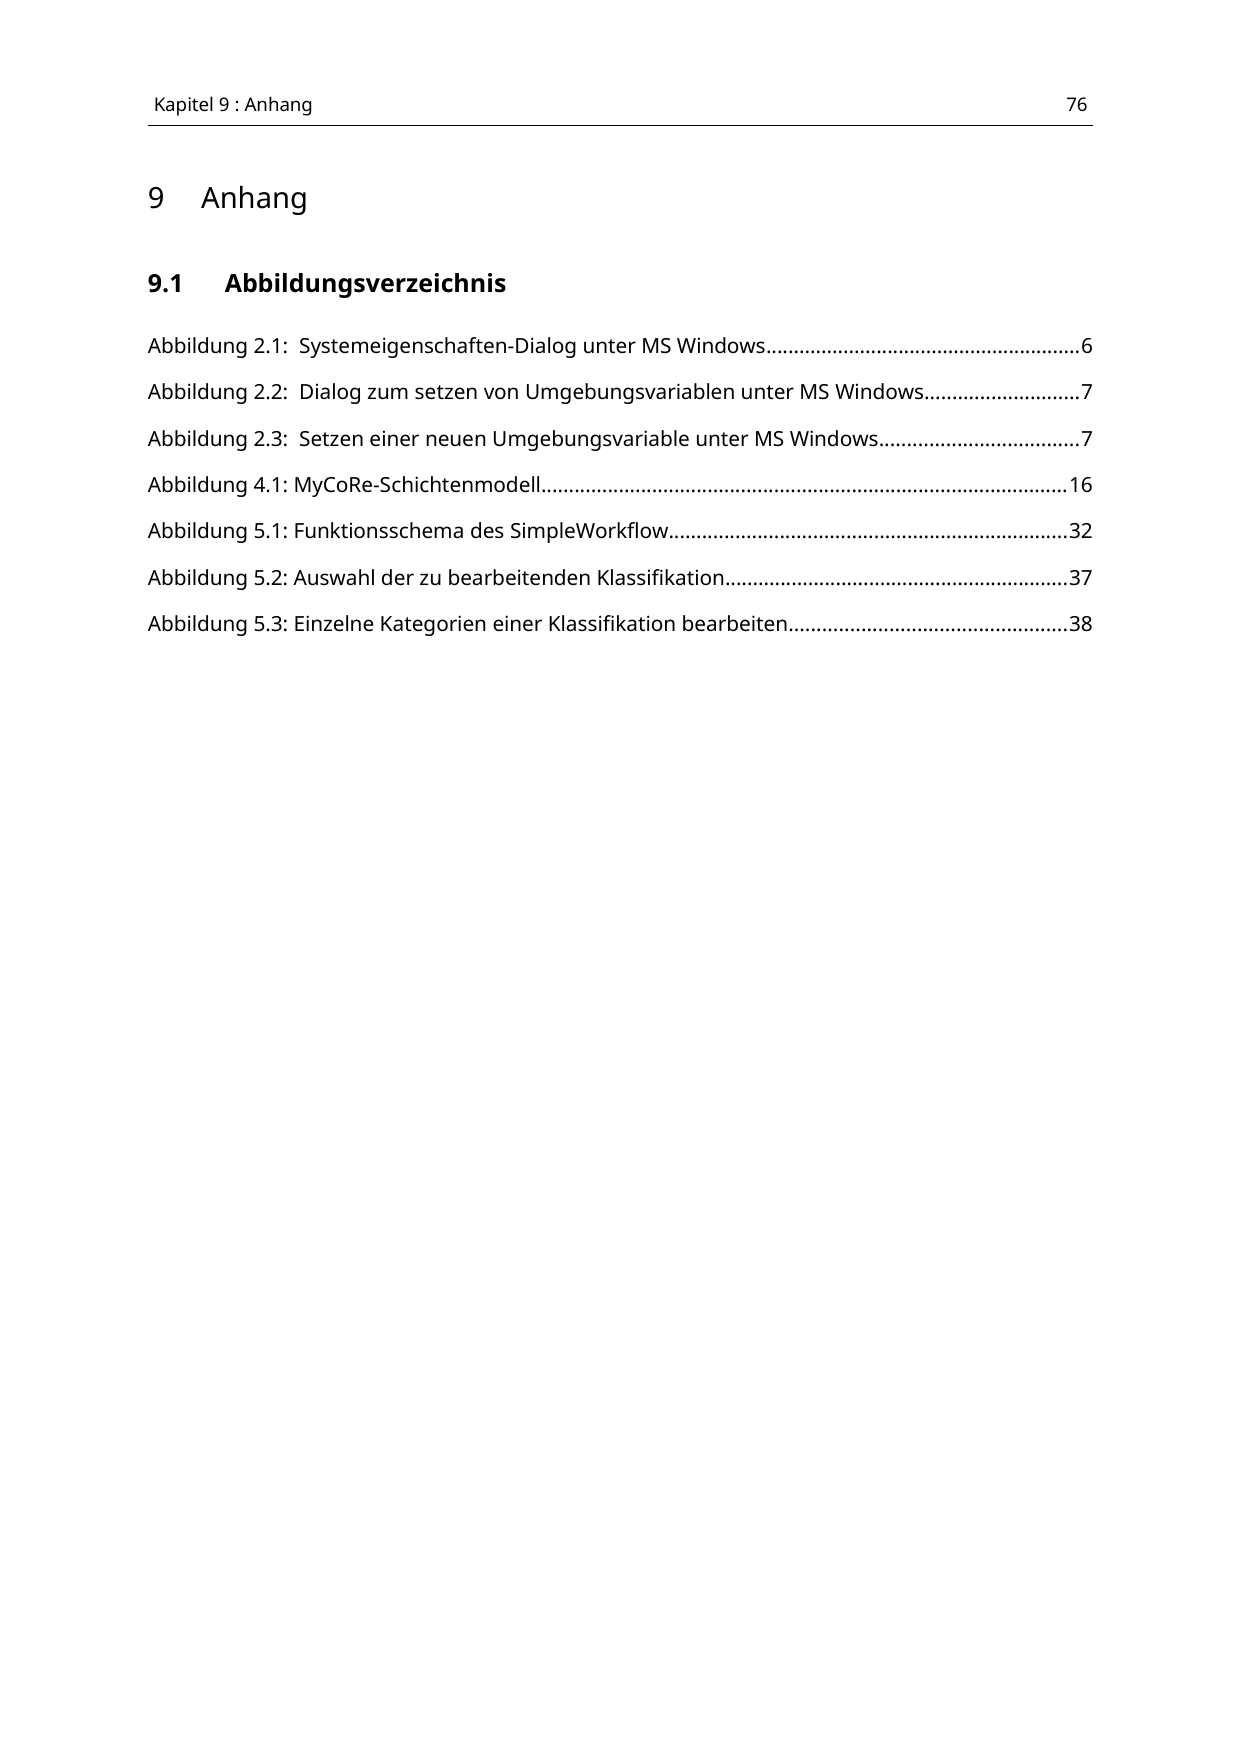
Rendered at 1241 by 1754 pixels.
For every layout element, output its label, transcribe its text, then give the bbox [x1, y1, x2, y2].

subtitle Anhang [148, 177, 1092, 217]
text Abbildung 2.3: Setzen einer neuen Umgebungsvariable unter MS Windows 7 [148, 424, 1092, 452]
text Abbildung 5.3: Einzelne Kategorien einer Klassifikation bearbeiten 38 [148, 609, 1092, 637]
text Abbildung 2.1: Systemeigenschaften-Dialog unter MS Windows 6 [148, 331, 1092, 359]
text Abbildung 4.1: MyCoRe-Schichtenmodell 16 [148, 470, 1092, 498]
text Abbildung 5.2: Auswahl der zu bearbeitenden Klassifikation 37 [148, 563, 1092, 591]
text Abbildung 2.2: Dialog zum setzen von Umgebungsvariablen unter MS Windows 7 [148, 377, 1092, 406]
subtitle Abbildungsverzeichnis [148, 266, 1092, 300]
text Abbildung 5.1: Funktionsschema des SimpleWorkflow 32 [148, 516, 1092, 545]
